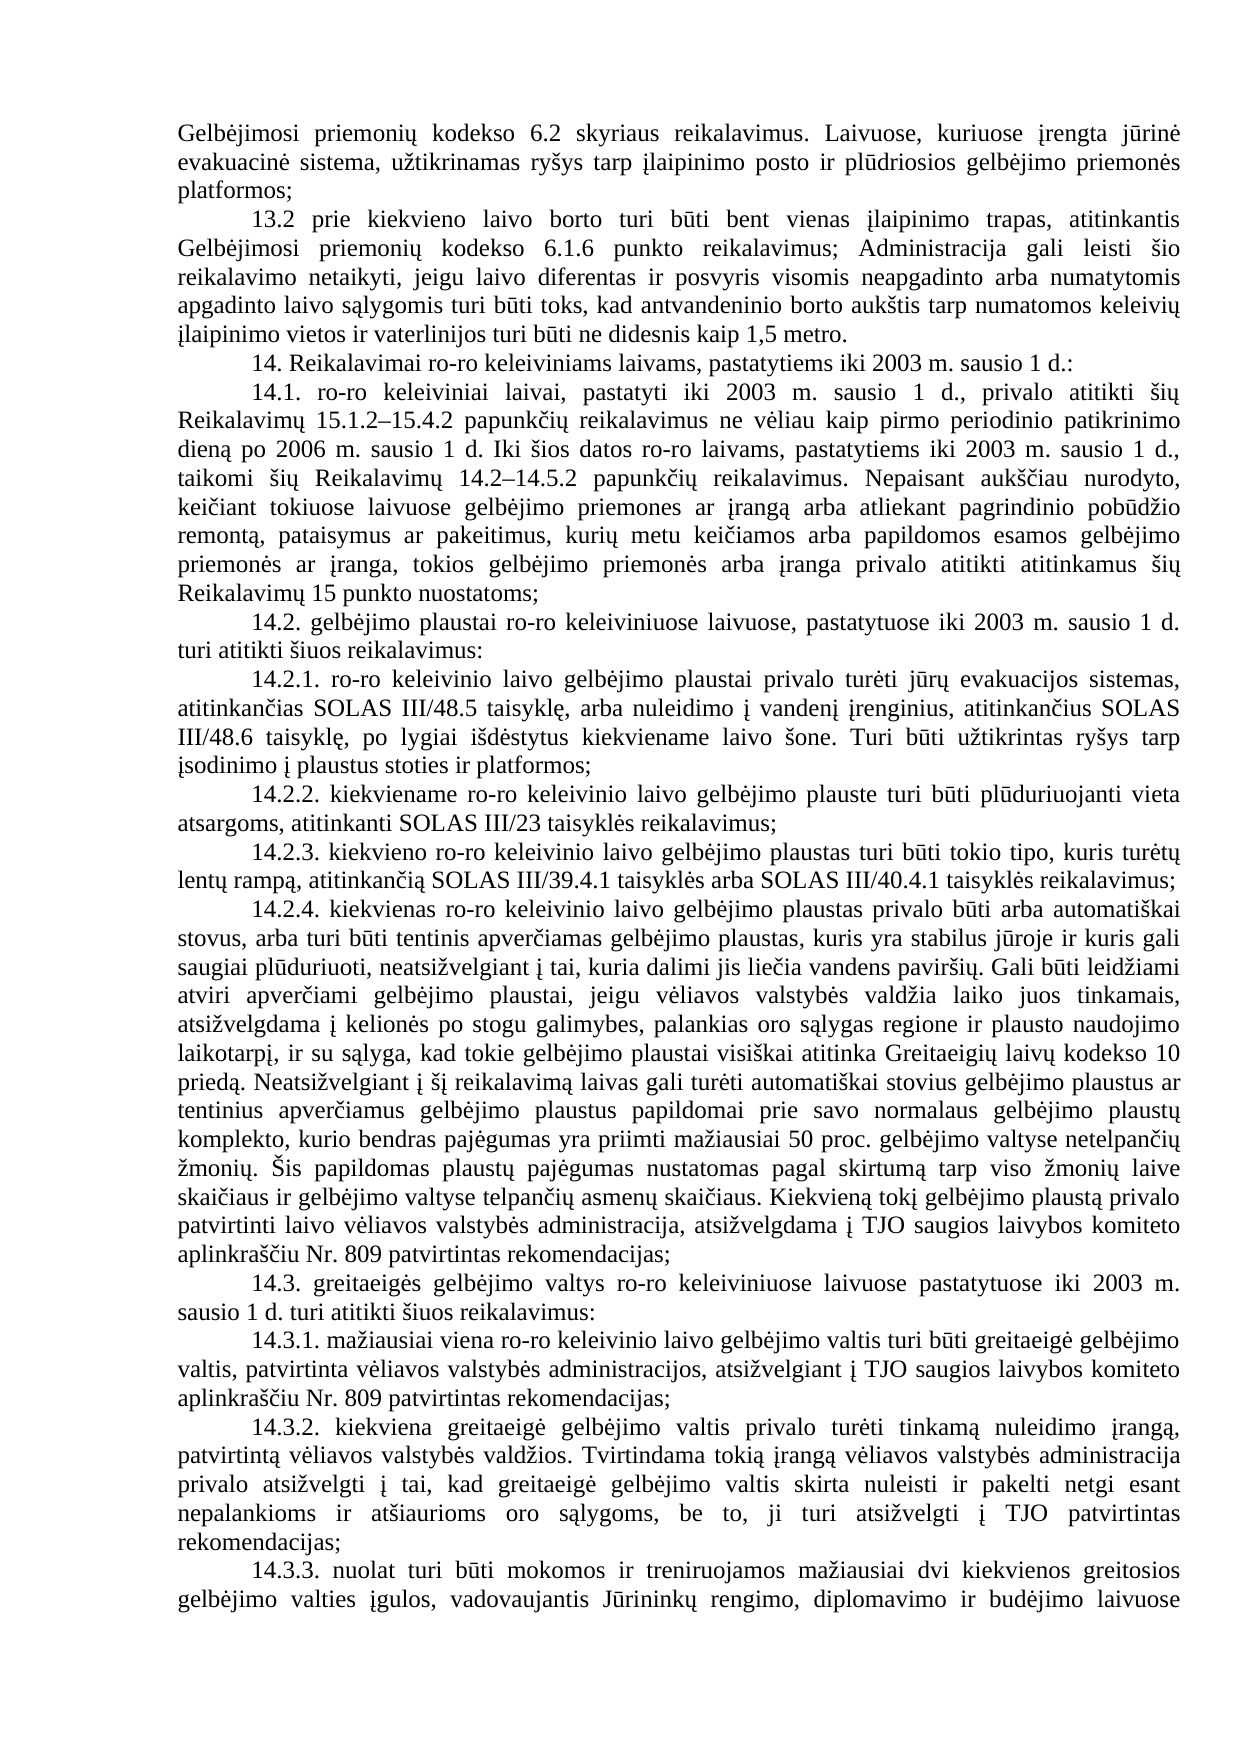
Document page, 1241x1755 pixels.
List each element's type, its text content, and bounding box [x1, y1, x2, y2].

text 14.2.1. ro-ro keleivinio laivo gelbėjimo plaustai privalo turėti jūrų evakuacijos sistemas, atitinkančias SOLAS III/48.5 taisyklę, arba nuleidimo į vandenį įrenginius, atitinkančius SOLAS III/48.6 taisyklę, po lygiai išdėstytus kiekviename laivo šone. Turi būti užtikrintas ryšys tarp įsodinimo į plaustus stoties ir platformos; [177, 664, 1181, 779]
text 14.3.2. kiekviena greitaeigė gelbėjimo valtis privalo turėti tinkamą nuleidimo įrangą, patvirtintą vėliavos valstybės valdžios. Tvirtindama tokią įrangą vėliavos valstybės administracija privalo atsižvelgti į tai, kad greitaeigė gelbėjimo valtis skirta nuleisti ir pakelti netgi esant nepalankioms ir atšiaurioms oro sąlygoms, be to, ji turi atsižvelgti į TJO patvirtintas rekomendacijas; [177, 1412, 1181, 1556]
text 14.3.1. mažiausiai viena ro-ro keleivinio laivo gelbėjimo valtis turi būti greitaeigė gelbėjimo valtis, patvirtinta vėliavos valstybės administracijos, atsižvelgiant į TJO saugios laivybos komiteto aplinkraščiu Nr. 809 patvirtintas rekomendacijas; [177, 1326, 1181, 1412]
text 14.1. ro-ro keleiviniai laivai, pastatyti iki 2003 m. sausio 1 d., privalo atitikti šių Reikalavimų 15.1.2–15.4.2 papunkčių reikalavimus ne vėliau kaip pirmo periodinio patikrinimo dieną po 2006 m. sausio 1 d. Iki šios datos ro-ro laivams, pastatytiems iki 2003 m. sausio 1 d., taikomi šių Reikalavimų 14.2–14.5.2 papunkčių reikalavimus. Nepaisant aukščiau nurodyto, keičiant tokiuose laivuose gelbėjimo priemones ar įrangą arba atliekant pagrindinio pobūdžio remontą, pataisymus ar pakeitimus, kurių metu keičiamos arba papildomos esamos gelbėjimo priemonės ar įranga, tokios gelbėjimo priemonės arba įranga privalo atitikti atitinkamus šių Reikalavimų 15 punkto nuostatoms; [177, 377, 1181, 607]
text 14.2.3. kiekvieno ro-ro keleivinio laivo gelbėjimo plaustas turi būti tokio tipo, kuris turėtų lentų rampą, atitinkančią SOLAS III/39.4.1 taisyklės arba SOLAS III/40.4.1 taisyklės reikalavimus; [177, 837, 1181, 894]
text 14.3. greitaeigės gelbėjimo valtys ro-ro keleiviniuose laivuose pastatytuose iki 2003 m. sausio 1 d. turi atitikti šiuos reikalavimus: [177, 1268, 1181, 1326]
text Gelbėjimosi priemonių kodekso 6.2 skyriaus reikalavimus. Laivuose, kuriuose įrengta jūrinė evakuacinė sistema, užtikrinamas ryšys tarp įlaipinimo posto ir plūdriosios gelbėjimo priemonės platformos; [177, 118, 1181, 204]
text 13.2 prie kiekvieno laivo borto turi būti bent vienas įlaipinimo trapas, atitinkantis Gelbėjimosi priemonių kodekso 6.1.6 punkto reikalavimus; Administracija gali leisti šio reikalavimo netaikyti, jeigu laivo diferentas ir posvyris visomis neapgadinto arba numatytomis apgadinto laivo sąlygomis turi būti toks, kad antvandeninio borto aukštis tarp numatomos keleivių įlaipinimo vietos ir vaterlinijos turi būti ne didesnis kaip 1,5 metro. [177, 204, 1181, 348]
text 14. Reikalavimai ro-ro keleiviniams laivams, pastatytiems iki 2003 m. sausio 1 d.: [177, 348, 1181, 377]
text 14.2. gelbėjimo plaustai ro-ro keleiviniuose laivuose, pastatytuose iki 2003 m. sausio 1 d. turi atitikti šiuos reikalavimus: [177, 607, 1181, 664]
text 14.2.2. kiekviename ro-ro keleivinio laivo gelbėjimo plauste turi būti plūduriuojanti vieta atsargoms, atitinkanti SOLAS III/23 taisyklės reikalavimus; [177, 779, 1181, 837]
text 14.2.4. kiekvienas ro-ro keleivinio laivo gelbėjimo plaustas privalo būti arba automatiškai stovus, arba turi būti tentinis apverčiamas gelbėjimo plaustas, kuris yra stabilus jūroje ir kuris gali saugiai plūduriuoti, neatsižvelgiant į tai, kuria dalimi jis liečia vandens paviršių. Gali būti leidžiami atviri apverčiami gelbėjimo plaustai, jeigu vėliavos valstybės valdžia laiko juos tinkamais, atsižvelgdama į kelionės po stogu galimybes, palankias oro sąlygas regione ir plausto naudojimo laikotarpį, ir su sąlyga, kad tokie gelbėjimo plaustai visiškai atitinka Greitaeigių laivų kodekso 10 priedą. Neatsižvelgiant į šį reikalavimą laivas gali turėti automatiškai stovius gelbėjimo plaustus ar tentinius apverčiamus gelbėjimo plaustus papildomai prie savo normalaus gelbėjimo plaustų komplekto, kurio bendras pajėgumas yra priimti mažiausiai 50 proc. gelbėjimo valtyse netelpančių žmonių. Šis papildomas plaustų pajėgumas nustatomas pagal skirtumą tarp viso žmonių laive skaičiaus ir gelbėjimo valtyse telpančių asmenų skaičiaus. Kiekvieną tokį gelbėjimo plaustą privalo patvirtinti laivo vėliavos valstybės administracija, atsižvelgdama į TJO saugios laivybos komiteto aplinkraščiu Nr. 809 patvirtintas rekomendacijas; [177, 894, 1181, 1268]
text 14.3.3. nuolat turi būti mokomos ir treniruojamos mažiausiai dvi kiekvienos greitosios gelbėjimo valties įgulos, vadovaujantis Jūrininkų rengimo, diplomavimo ir budėjimo laivuose [177, 1556, 1181, 1613]
